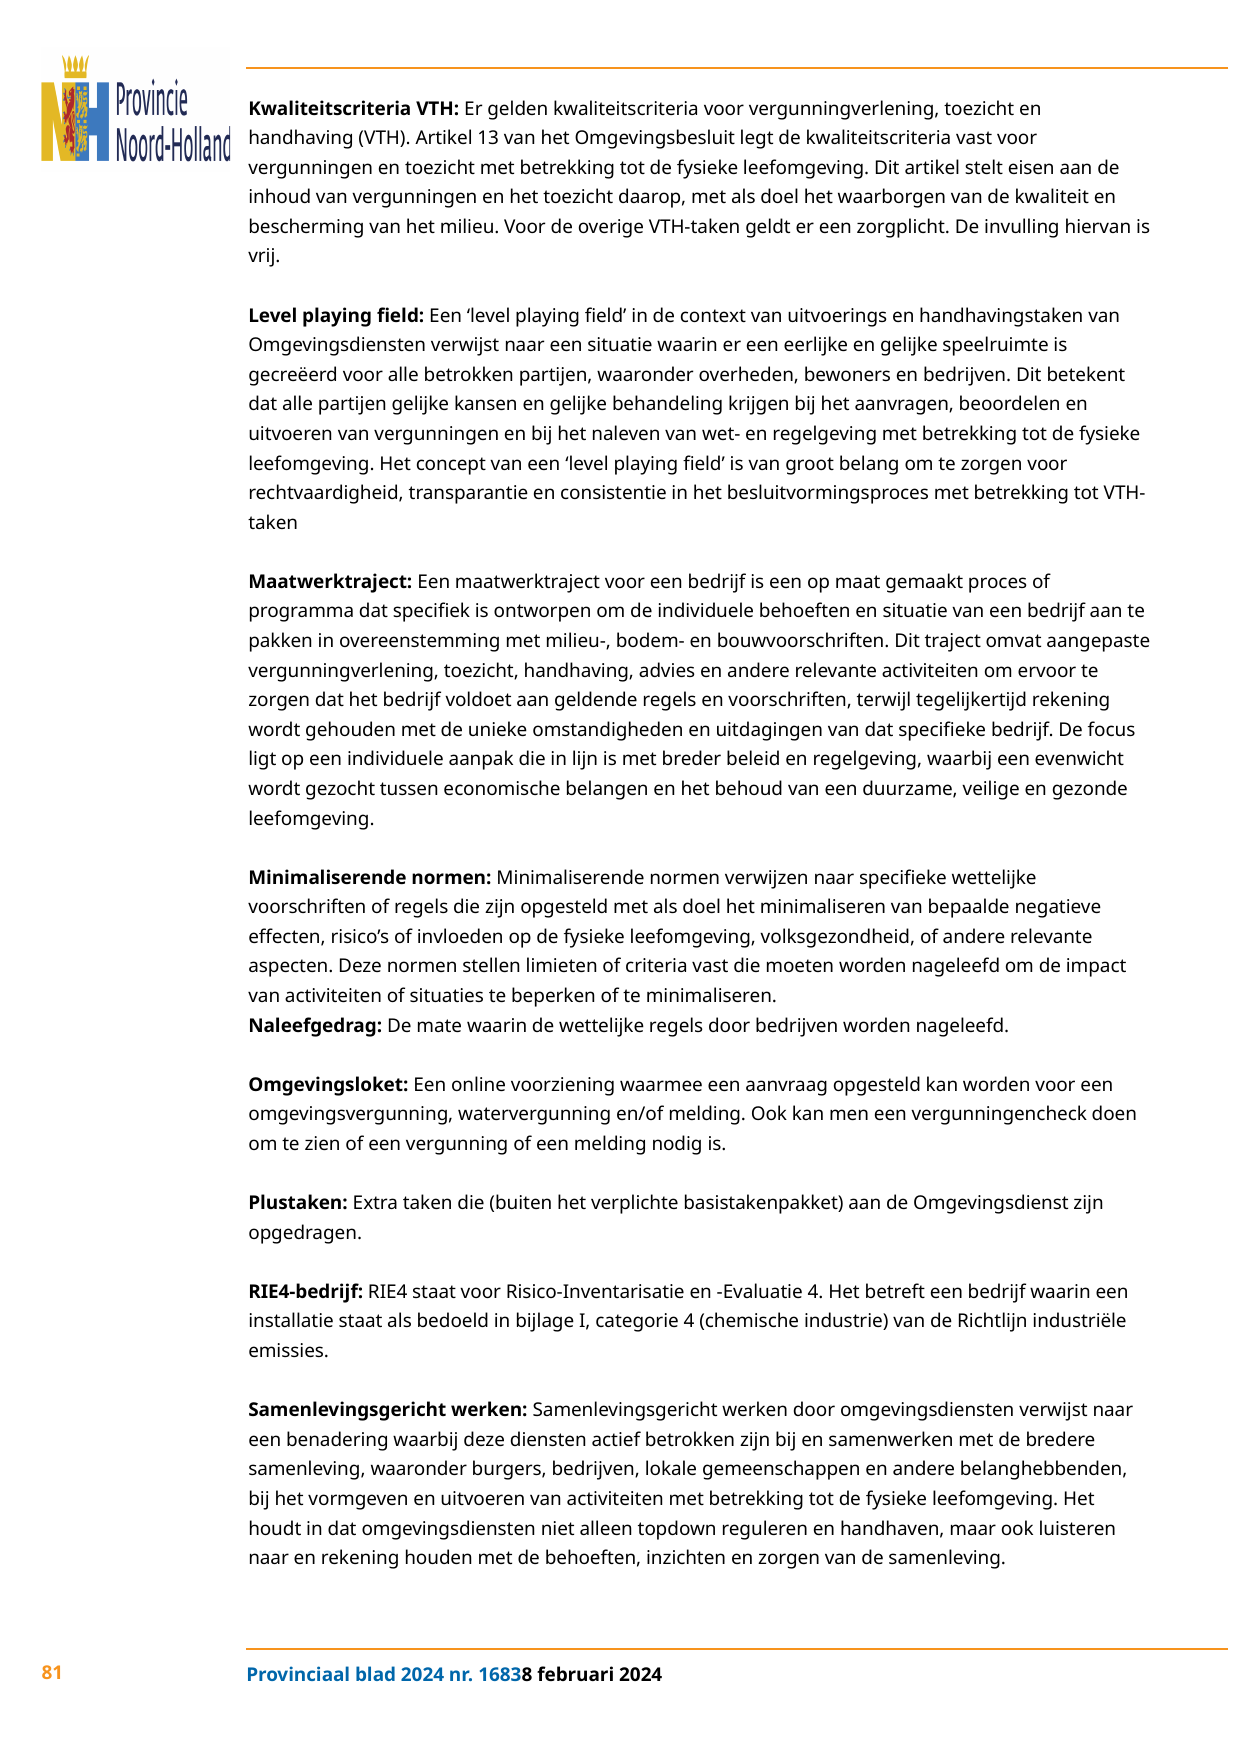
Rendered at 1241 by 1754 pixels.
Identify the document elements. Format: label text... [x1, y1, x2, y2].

text Maatwerktraject: Een maatwerktraject voor een bedrijf is een op maat gemaakt proces of programma dat specifiek is ontworpen om de individuele behoeften en situatie van een bedrijf aan te pakken in overeenstemming met milieu-, bodem- en bouwvoorschriften. Dit traject omvat aangepaste vergunningverlening, toezicht, handhaving, advies en andere relevante activiteiten om ervoor te zorgen dat het bedrijf voldoet aan geldende regels en voorschriften, terwijl tegelijkertijd rekening wordt gehouden met de unieke omstandigheden en uitdagingen van dat specifieke bedrijf. De focus ligt op een individuele aanpak die in lijn is met breder beleid en regelgeving, waarbij een evenwicht wordt gezocht tussen economische belangen en het behoud van een duurzame, veilige en gezonde leefomgeving. [248, 568, 1152, 831]
text Naleefgedrag: De mate waarin de wettelijke regels door bedrijven worden nageleefd. [248, 1012, 1152, 1038]
text Samenlevingsgericht werken: Samenlevingsgericht werken door omgevingsdiensten verwijst naar een benadering waarbij deze diensten actief betrokken zijn bij en samenwerken met de bredere samenleving, waaronder burgers, bedrijven, lokale gemeenschappen en andere belanghebbenden, bij het vormgeven en uitvoeren van activiteiten met betrekking tot de fysieke leefomgeving. Het houdt in dat omgevingsdiensten niet alleen topdown reguleren en handhaven, maar ook luisteren naar en rekening houden met de behoeften, inzichten en zorgen van de samenleving. [248, 1396, 1152, 1570]
text RIE4-bedrijf: RIE4 staat voor Risico-Inventarisatie en -Evaluatie 4. Het betreft een bedrijf waarin een installatie staat als bedoeld in bijlage I, categorie 4 (chemische industrie) van de Richtlijn industriële emissies. [248, 1278, 1152, 1363]
text Level playing field: Een ‘level playing field’ in de context van uitvoerings en handhavingstaken van Omgevingsdiensten verwijst naar een situatie waarin er een eerlijke en gelijke speelruimte is gecreëerd voor alle betrokken partijen, waaronder overheden, bewoners en bedrijven. Dit betekent dat alle partijen gelijke kansen en gelijke behandeling krijgen bij het aanvragen, beoordelen en uitvoeren van vergunningen en bij het naleven van wet- en regelgeving met betrekking tot de fysieke leefomgeving. Het concept van een ‘level playing field’ is van groot belang om te zorgen voor rechtvaardigheid, transparantie en consistentie in het besluitvormingsproces met betrekking tot VTH-taken [248, 302, 1152, 535]
text Kwaliteitscriteria VTH: Er gelden kwaliteitscriteria voor vergunningverlening, toezicht en handhaving (VTH). Artikel 13 van het Omgevingsbesluit legt de kwaliteitscriteria vast voor vergunningen en toezicht met betrekking tot de fysieke leefomgeving. Dit artikel stelt eisen aan de inhoud van vergunningen en het toezicht daarop, met als doel het waarborgen van de kwaliteit en bescherming van het milieu. Voor de overige VTH-taken geldt er een zorgplicht. De invulling hiervan is vrij. [248, 95, 1152, 268]
text Plustaken: Extra taken die (buiten het verplichte basistakenpakket) aan de Omgevingsdienst zijn opgedragen. [248, 1189, 1152, 1245]
text Omgevingsloket: Een online voorziening waarmee een aanvraag opgesteld kan worden voor een omgevingsvergunning, watervergunning en/of melding. Ook kan men een vergunningencheck doen om te zien of een vergunning of een melding nodig is. [248, 1071, 1152, 1156]
picture [41, 47, 231, 172]
text Minimaliserende normen: Minimaliserende normen verwijzen naar specifieke wettelijke voorschriften of regels die zijn opgesteld met als doel het minimaliseren van bepaalde negatieve effecten, risico’s of invloeden op de fysieke leefomgeving, volksgezondheid, of andere relevante aspecten. Deze normen stellen limieten of criteria vast die moeten worden nageleefd om de impact van activiteiten of situaties te beperken of te minimaliseren. [248, 864, 1152, 1008]
